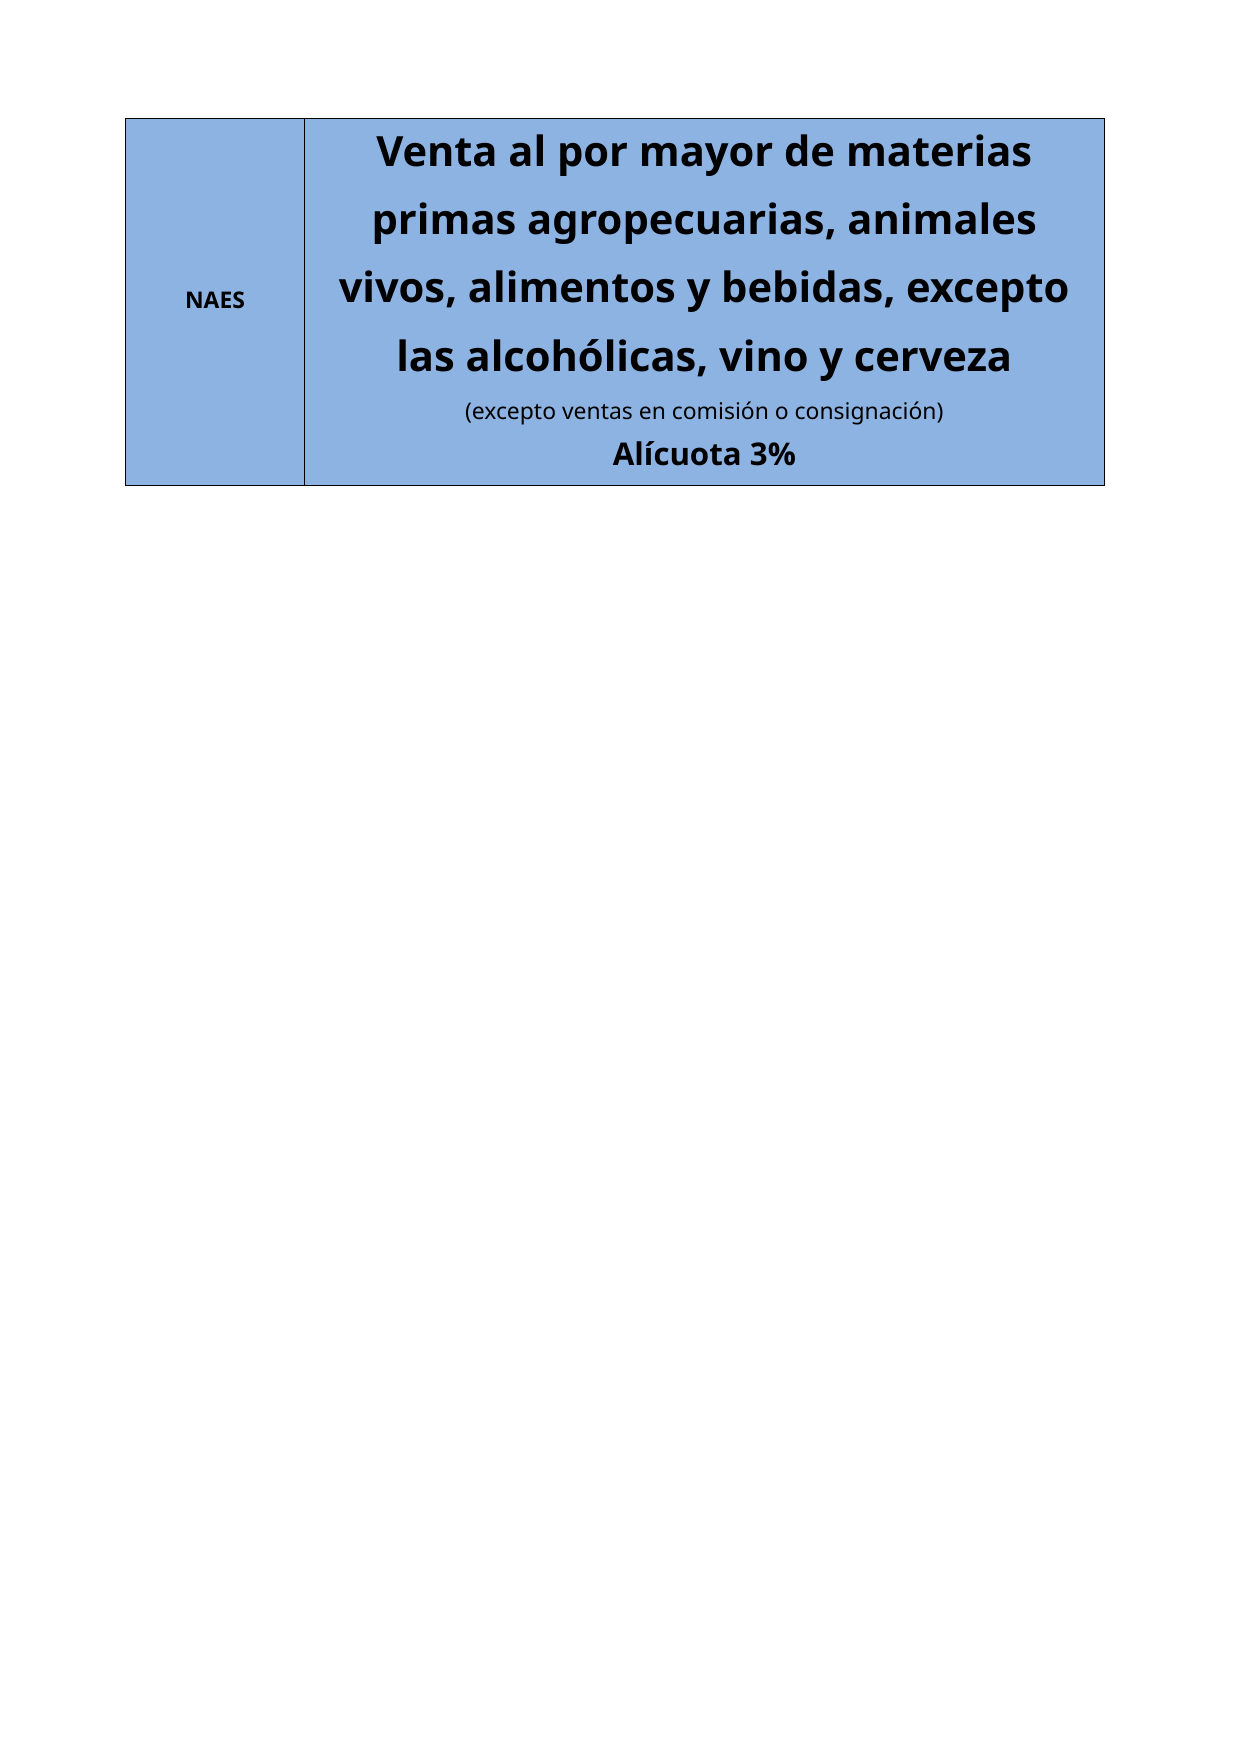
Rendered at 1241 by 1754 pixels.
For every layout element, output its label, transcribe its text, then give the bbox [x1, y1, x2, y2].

table_header Venta al por mayor de materias primas agropecuarias, animales vivos, alimentos y bebidas, excepto las alcohólicas, vino y cerveza (excepto ventas en comisión o consignación) Alícuota 3% [305, 119, 1104, 485]
table_header NAES [126, 119, 304, 485]
